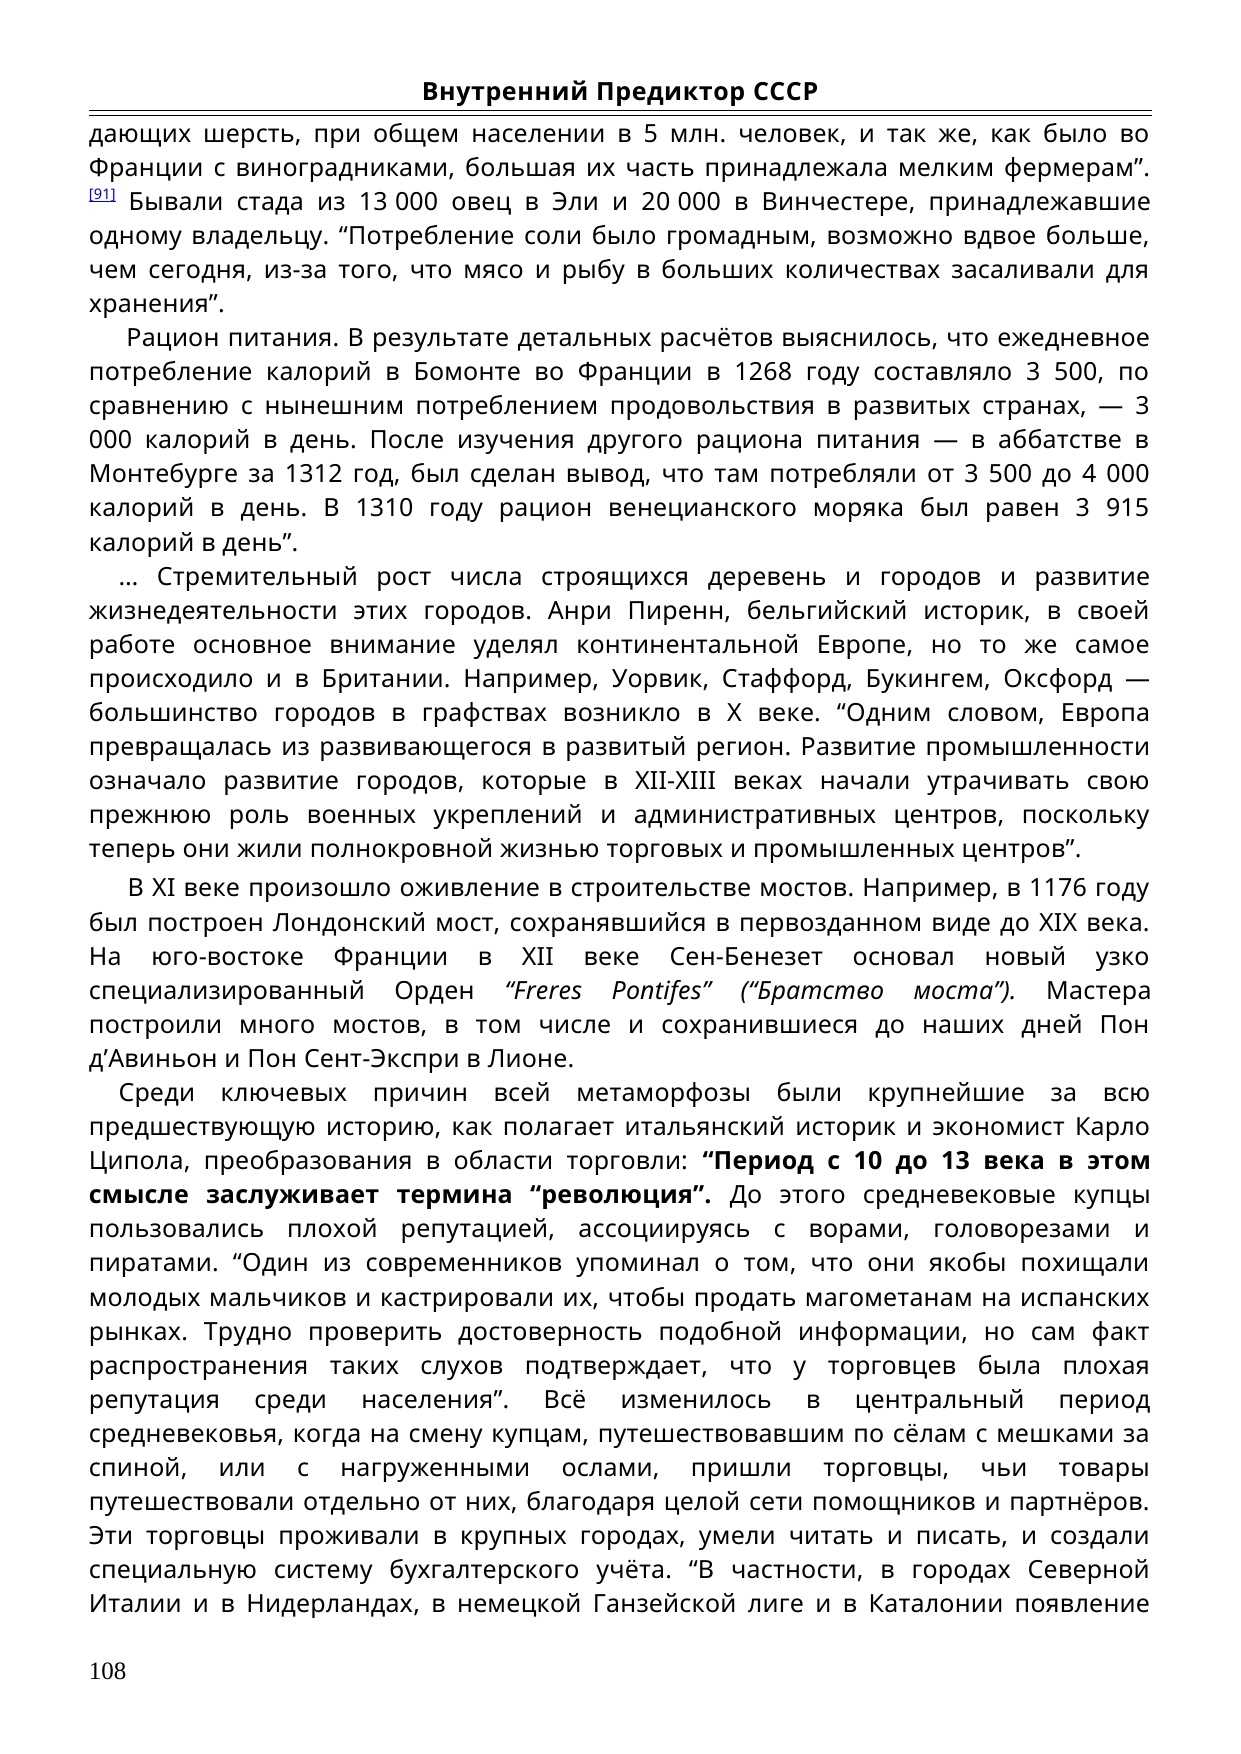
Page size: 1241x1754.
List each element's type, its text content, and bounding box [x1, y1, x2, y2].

text Среди ключевых причин всей метаморфозы были крупнейшие за всю предшествующую историю, как полагает итальянский историк и экономист Карло Ципола, преобразования в области торговли: “Период с 10 до 13 века в этом смысле заслуживает термина “революция”. До этого средневековые купцы пользовались плохой репутацией, ассоциируясь с ворами, головорезами и пиратами. “Один из современников упоминал о том, что они якобы похищали молодых мальчиков и кастрировали их, чтобы продать магометанам на испанских рынках. Трудно проверить достоверность подобной информации, но сам факт распространения таких слухов подтверждает, что у торговцев была плохая репутация среди населения”. Всё изменилось в центральный период средневековья, когда на смену купцам, путешествовавшим по сёлам с мешками за спиной, или с нагруженными ослами, пришли торговцы, чьи товары путешествовали отдельно от них, благодаря целой сети помощников и партнёров. Эти торговцы проживали в крупных городах, умели читать и писать, и создали специальную систему бухгалтерского учёта. “В частности, в городах Северной Италии и в Нидерландах, в немецкой Ганзейской лиге и в Каталонии появление [89, 1075, 1152, 1620]
text В XI веке произошло оживление в строительстве мостов. Например, в 1176 году был построен Лондонский мост, сохранявшийся в первозданном виде до XIX века. На юго-востоке Франции в XII веке Сен-Бенезет основал новый узко специализированный Орден “Freres Pontifes” (“Братство моста”). Мастера построили много мостов, в том числе и сохранившиеся до наших дней Пон д’Авиньон и Пон Сент-Экспри в Лионе. [89, 865, 1152, 1075]
text … Стремительный рост числа строящихся деревень и городов и развитие жизнедеятельности этих городов. Анри Пиренн, бельгийский историк, в своей работе основное внимание уделял континентальной Европе, но то же самое происходило и в Британии. Например, Уорвик, Стаффорд, Букингем, Оксфорд — большинство городов в графствах возникло в Х веке. “Одним словом, Европа превращалась из развивающегося в развитый регион. Развитие промышленности означало развитие городов, которые в XII-XIII веках начали утрачивать свою прежнюю роль военных укреплений и административных центров, поскольку теперь они жили полнокровной жизнью торговых и промышленных центров”. [89, 558, 1152, 865]
text дающих шерсть, при общем населении в 5 млн. человек, и так же, как было во Франции с виноградниками, большая их часть принадлежала мелким фермерам”.[91] Бывали стада из 13 000 овец в Эли и 20 000 в Винчестере, принадлежавшие одному владельцу. “Потребление соли было громадным, возможно вдвое больше, чем сегодня, из-за того, что мясо и рыбу в больших количествах засаливали для хранения”. [89, 116, 1152, 320]
text Рацион питания. В результате детальных расчётов выяснилось, что ежедневное потребление калорий в Бомонте во Франции в 1268 году составляло 3 500, по сравнению с нынешним потреблением продовольствия в развитых странах, — 3 000 калорий в день. После изучения другого рациона питания — в аббатстве в Монтебурге за 1312 год, был сделан вывод, что там потребляли от 3 500 до 4 000 калорий в день. В 1310 году рацион венецианского моряка был равен 3 915 калорий в день”. [89, 320, 1152, 558]
